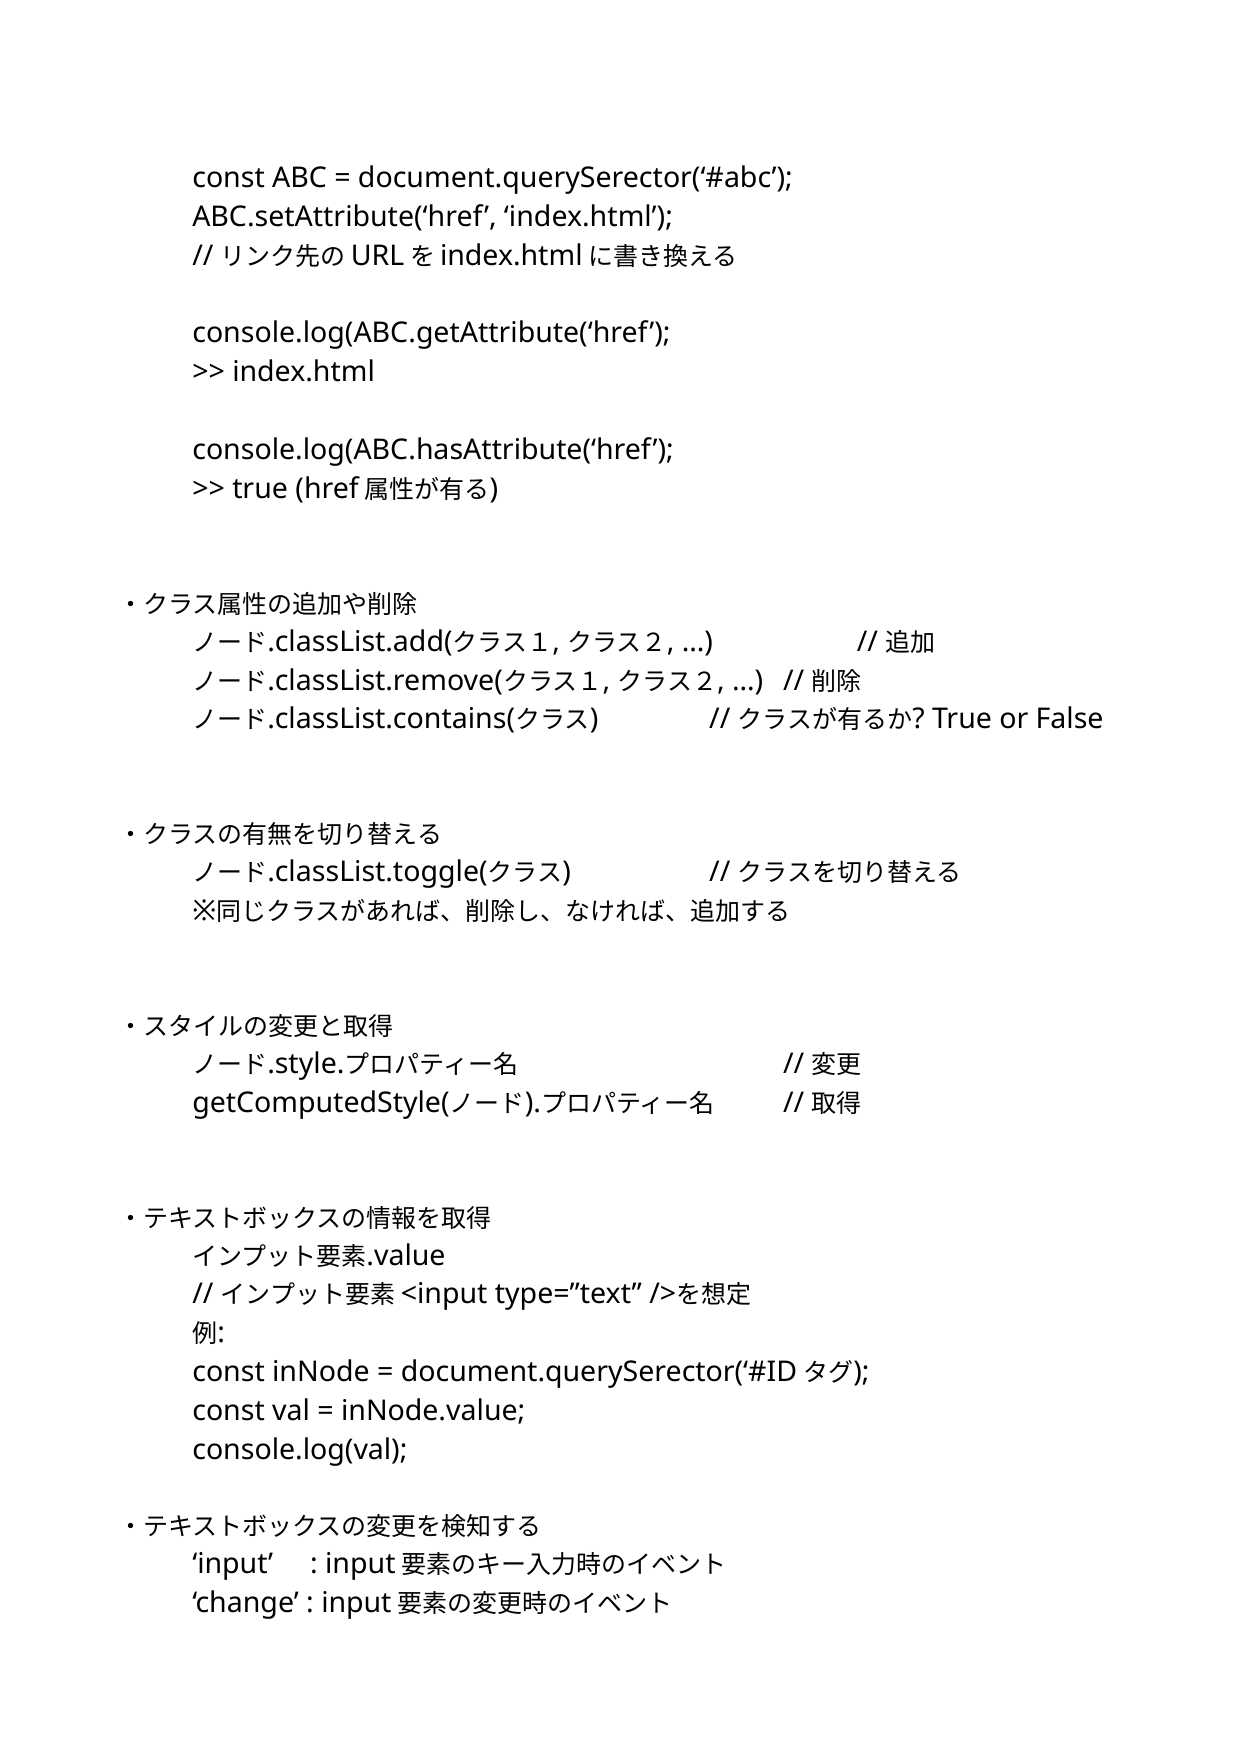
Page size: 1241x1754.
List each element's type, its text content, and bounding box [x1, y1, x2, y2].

text ・クラス属性の追加や削除 [118, 584, 1122, 621]
text ノード.classList.add(クラス１, クラス２, …) // 追加 [118, 621, 1122, 659]
text ノード.classList.contains(クラス) // クラスが有るか? True or False [118, 698, 1122, 737]
text ‘change’ : input要素の変更時のイベント [118, 1582, 1122, 1620]
text const inNode = document.querySerector(‘#IDタグ); [118, 1351, 1122, 1390]
text 例: [118, 1312, 1122, 1351]
text console.log(val); [118, 1429, 1122, 1468]
text >> index.html [118, 351, 1122, 390]
text getComputedStyle(ノード).プロパティー名 // 取得 [118, 1082, 1122, 1121]
text ・テキストボックスの情報を取得 [118, 1198, 1122, 1234]
text // インプット要素 <input type=”text” />を想定 [118, 1273, 1122, 1312]
text ・スタイルの変更と取得 [118, 1007, 1122, 1043]
text ノード.classList.toggle(クラス) // クラスを切り替える [118, 851, 1122, 890]
text const ABC = document.querySerector(‘#abc’); [118, 157, 1122, 196]
text >> true (href属性が有る) [118, 468, 1122, 507]
text ※同じクラスがあれば、削除し、なければ、追加する [118, 890, 1122, 929]
text ノード.classList.remove(クラス１, クラス２, …) // 削除 [118, 659, 1122, 698]
text ‘input’ : input要素のキー入力時のイベント [118, 1543, 1122, 1582]
text console.log(ABC.getAttribute(‘href’); [118, 312, 1122, 351]
text インプット要素.value [118, 1234, 1122, 1273]
text ・クラスの有無を切り替える [118, 815, 1122, 851]
text ノード.style.プロパティー名 // 変更 [118, 1043, 1122, 1082]
text const val = inNode.value; [118, 1390, 1122, 1429]
text // リンク先のURLをindex.htmlに書き換える [118, 235, 1122, 273]
text console.log(ABC.hasAttribute(‘href’); [118, 429, 1122, 468]
text ABC.setAttribute(‘href’, ‘index.html’); [118, 196, 1122, 235]
text ・テキストボックスの変更を検知する [118, 1506, 1122, 1543]
